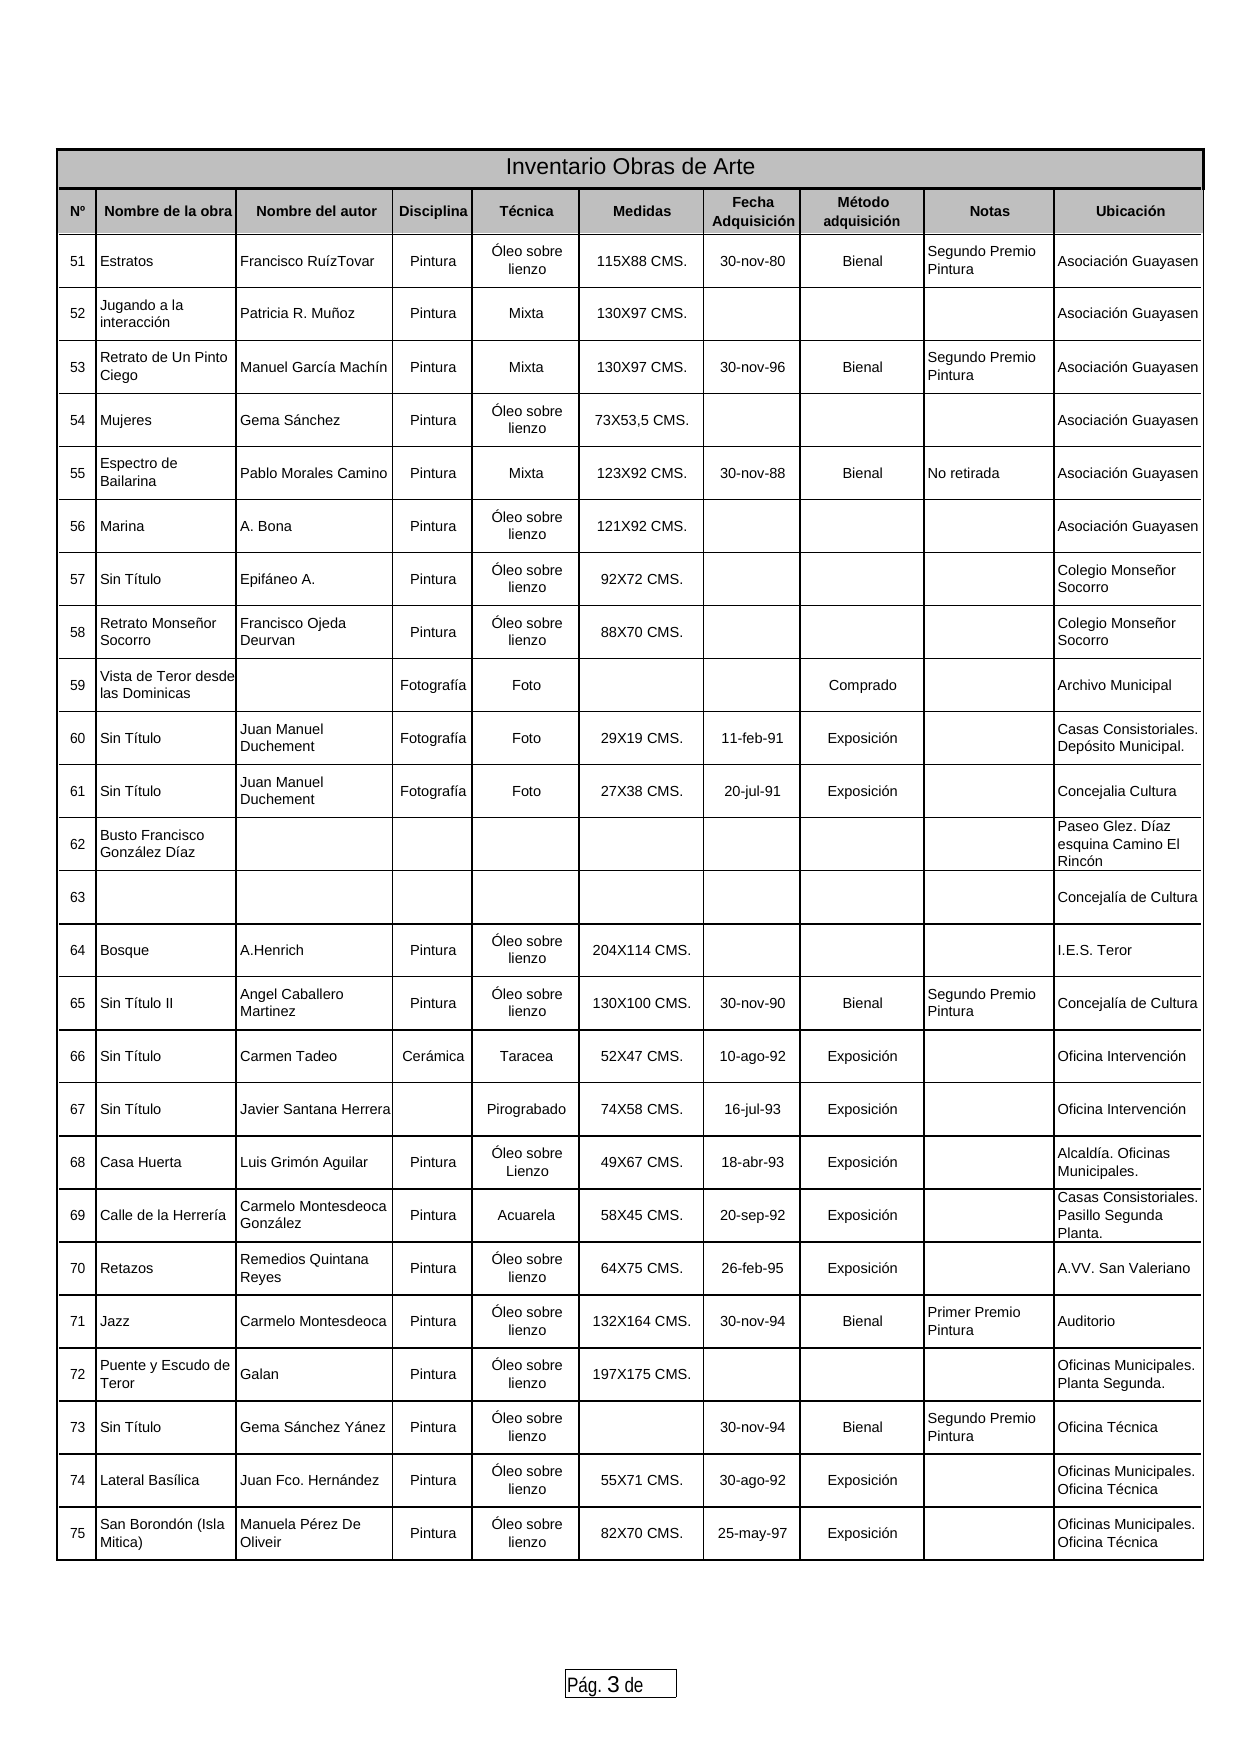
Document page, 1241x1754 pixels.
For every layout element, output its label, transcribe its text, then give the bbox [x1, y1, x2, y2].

table_cell 63 [58, 870, 95, 923]
table_cell Óleo sobre lienzo [473, 235, 578, 287]
table_cell Oficina Intervención [1055, 1029, 1203, 1082]
table_cell [393, 818, 471, 870]
table_cell [925, 1190, 1053, 1241]
table_cell [925, 1031, 1053, 1082]
table_cell Sin Título [97, 553, 235, 605]
table_cell Óleo sobre lienzo [473, 553, 578, 605]
table_cell 20-jul-91 [704, 765, 799, 817]
table_cell [925, 1349, 1053, 1400]
table_cell Segundo Premio Pintura [925, 235, 1053, 287]
table_cell [704, 871, 799, 923]
table_cell 132X164 CMS. [580, 1296, 703, 1347]
table_cell 121X92 CMS. [580, 500, 703, 552]
table_cell Óleo sobre lienzo [473, 925, 578, 976]
table_cell Óleo sobre lienzo [473, 606, 578, 658]
table_cell 197X175 CMS. [580, 1349, 703, 1400]
table_cell 58X45 CMS. [580, 1190, 703, 1241]
table_cell Medidas [580, 190, 703, 233]
table_cell 54 [58, 393, 95, 446]
table_cell 29X19 CMS. [580, 712, 703, 764]
table_cell [925, 925, 1053, 976]
table_cell 55 [58, 446, 95, 499]
table_cell Casa Huerta [97, 1137, 235, 1188]
table_cell [580, 818, 703, 870]
table_cell 75 [58, 1506, 95, 1559]
table_cell Disciplina [393, 190, 471, 233]
table_cell [925, 818, 1053, 870]
table_cell 30-nov-96 [704, 341, 799, 393]
table_cell 73 [58, 1400, 95, 1453]
table_cell Concejalía de Cultura [1055, 870, 1203, 923]
table_cell Notas [925, 190, 1053, 233]
table_cell [393, 871, 471, 923]
table_cell 115X88 CMS. [580, 235, 703, 287]
table_cell Pintura [393, 1455, 471, 1506]
table_cell Francisco Ojeda Deurvan [237, 606, 392, 658]
table_cell [704, 925, 799, 976]
table_cell Pintura [393, 1137, 471, 1188]
table_cell Método adquisición [801, 190, 923, 233]
table_cell Foto [473, 712, 578, 764]
table_cell Gema Sánchez Yánez [237, 1402, 392, 1453]
table_cell 30-nov-94 [704, 1402, 799, 1453]
table_cell [704, 1349, 799, 1400]
table_cell Espectro de Bailarina [97, 447, 235, 499]
table_cell Ubicación [1055, 187, 1203, 233]
table_cell Óleo sobre lienzo [473, 1296, 578, 1347]
table_cell Oficina Técnica [1055, 1400, 1203, 1453]
table_cell Sin Título [97, 712, 235, 764]
table_cell Bienal [801, 977, 923, 1029]
table_cell 25-may-97 [704, 1508, 799, 1559]
table_cell 59 [58, 658, 95, 711]
table_cell Carmelo Montesdeoca González [237, 1190, 392, 1241]
table_cell Alcaldía. Oficinas Municipales. [1055, 1135, 1203, 1188]
table_cell Exposición [801, 712, 923, 764]
table_cell 30-nov-88 [704, 447, 799, 499]
table_cell Fotografía [393, 712, 471, 764]
table_cell Asociación Guayasen [1055, 393, 1203, 446]
table_cell [237, 659, 392, 711]
table_cell [925, 553, 1053, 605]
table_cell 16-jul-93 [704, 1083, 799, 1135]
table_cell Segundo Premio Pintura [925, 1402, 1053, 1453]
table_cell Epifáneo A. [237, 553, 392, 605]
table_cell Óleo sobre lienzo [473, 1508, 578, 1559]
table_cell Primer Premio Pintura [925, 1296, 1053, 1347]
table_cell Retrato Monseñor Socorro [97, 606, 235, 658]
table_cell Retrato de Un Pinto Ciego [97, 341, 235, 393]
table_cell Paseo Glez. Díaz esquina Camino El Rincón [1055, 817, 1203, 870]
table_cell 130X97 CMS. [580, 341, 703, 393]
table_cell Óleo sobre lienzo [473, 1243, 578, 1294]
table_cell [925, 606, 1053, 658]
table_cell 51 [58, 234, 95, 287]
table_cell [925, 500, 1053, 552]
table_cell Oficinas Municipales. Oficina Técnica [1055, 1506, 1203, 1559]
table_cell Asociación Guayasen [1055, 340, 1203, 393]
table_cell Concejalía de Cultura [1055, 976, 1203, 1029]
table_cell [801, 553, 923, 605]
table_cell Calle de la Herrería [97, 1190, 235, 1241]
table_cell Remedios Quintana Reyes [237, 1243, 392, 1294]
table_cell 82X70 CMS. [580, 1508, 703, 1559]
table_cell Óleo sobre Lienzo [473, 1137, 578, 1188]
table_cell 30-nov-80 [704, 235, 799, 287]
table_cell Gema Sánchez [237, 394, 392, 446]
table_cell [393, 1083, 471, 1135]
table_cell Pintura [393, 1508, 471, 1559]
table_cell [97, 871, 235, 923]
table_cell Nº [58, 187, 95, 233]
table_cell 30-ago-92 [704, 1455, 799, 1506]
table_cell Fotografía [393, 765, 471, 817]
table_cell [925, 659, 1053, 711]
table_cell 74 [58, 1453, 95, 1506]
table_cell Asociación Guayasen [1055, 287, 1203, 339]
table_cell 64 [58, 923, 95, 976]
table_cell 30-nov-90 [704, 977, 799, 1029]
table_cell 60 [58, 711, 95, 764]
table_cell Foto [473, 765, 578, 817]
table_cell Pintura [393, 235, 471, 287]
table_cell Vista de Teror desde las Dominicas [97, 659, 235, 711]
table_cell Exposición [801, 1083, 923, 1135]
table_cell Colegio Monseñor Socorro [1055, 605, 1203, 658]
table_cell Mixta [473, 447, 578, 499]
table_cell Bienal [801, 1402, 923, 1453]
table_cell [704, 394, 799, 446]
table_cell Óleo sobre lienzo [473, 977, 578, 1029]
table_cell Bienal [801, 341, 923, 393]
table_cell Sin Título [97, 1083, 235, 1135]
table_cell Sin Título [97, 1402, 235, 1453]
table_cell Concejalia Cultura [1055, 764, 1203, 817]
table_cell No retirada [925, 447, 1053, 499]
table_cell Oficina Intervención [1055, 1082, 1203, 1135]
table_cell Oficinas Municipales. Oficina Técnica [1055, 1453, 1203, 1506]
table_cell Pintura [393, 606, 471, 658]
table_cell 130X100 CMS. [580, 977, 703, 1029]
table_cell Colegio Monseñor Socorro [1055, 552, 1203, 605]
table_cell 69 [58, 1188, 95, 1241]
table_cell 64X75 CMS. [580, 1243, 703, 1294]
table_cell [801, 606, 923, 658]
table_cell Exposición [801, 1137, 923, 1188]
table_cell Sin Título [97, 1031, 235, 1082]
table_cell Exposición [801, 765, 923, 817]
table_cell Mixta [473, 341, 578, 393]
table_cell Lateral Basílica [97, 1455, 235, 1506]
table_cell 11-feb-91 [704, 712, 799, 764]
table_cell 123X92 CMS. [580, 447, 703, 499]
table_cell Exposición [801, 1031, 923, 1082]
table_cell 49X67 CMS. [580, 1137, 703, 1188]
table_cell I.E.S. Teror [1055, 923, 1203, 976]
table_cell Juan Manuel Duchement [237, 712, 392, 764]
table_cell 66 [58, 1029, 95, 1082]
table_cell Archivo Municipal [1055, 658, 1203, 711]
table_cell [237, 818, 392, 870]
table_cell 27X38 CMS. [580, 765, 703, 817]
table_cell [925, 1137, 1053, 1188]
table_cell Casas Consistoriales. Pasillo Segunda Planta. [1055, 1188, 1203, 1241]
table_cell Exposición [801, 1508, 923, 1559]
table_cell Asociación Guayasen [1055, 234, 1203, 287]
table_cell [925, 1508, 1053, 1559]
table_cell Pintura [393, 447, 471, 499]
table_cell Pablo Morales Camino [237, 447, 392, 499]
table_cell Nombre del autor [237, 190, 392, 233]
table_cell [925, 394, 1053, 446]
table_cell Retazos [97, 1243, 235, 1294]
table_cell Estratos [97, 235, 235, 287]
table_cell Carmelo Montesdeoca [237, 1296, 392, 1347]
table_cell [704, 500, 799, 552]
table_cell Foto [473, 659, 578, 711]
table_cell [801, 288, 923, 339]
table_cell Pintura [393, 1402, 471, 1453]
table_cell 18-abr-93 [704, 1137, 799, 1188]
table_cell 204X114 CMS. [580, 925, 703, 976]
table_cell 62 [58, 817, 95, 870]
table_cell Patricia R. Muñoz [237, 288, 392, 339]
table_cell Exposición [801, 1190, 923, 1241]
table_cell [801, 818, 923, 870]
table_cell Jazz [97, 1296, 235, 1347]
table_cell Óleo sobre lienzo [473, 1349, 578, 1400]
table_cell [580, 871, 703, 923]
table_cell Pintura [393, 925, 471, 976]
table_cell 72 [58, 1347, 95, 1400]
table_cell Cerámica [393, 1031, 471, 1082]
table_cell Jugando a la interacción [97, 288, 235, 339]
table_cell 74X58 CMS. [580, 1083, 703, 1135]
table_cell Pirograbado [473, 1083, 578, 1135]
table_cell Pintura [393, 394, 471, 446]
table_cell Bosque [97, 925, 235, 976]
table_cell Fotografía [393, 659, 471, 711]
table_cell Sin Título [97, 765, 235, 817]
table_cell Exposición [801, 1243, 923, 1294]
table_cell Juan Fco. Hernández [237, 1455, 392, 1506]
table_cell Pintura [393, 341, 471, 393]
table_cell Segundo Premio Pintura [925, 341, 1053, 393]
table_cell Juan Manuel Duchement [237, 765, 392, 817]
table_cell [925, 871, 1053, 923]
table_cell Mixta [473, 288, 578, 339]
table_cell Auditorio [1055, 1294, 1203, 1347]
table_cell [580, 1402, 703, 1453]
table_cell [704, 659, 799, 711]
table_cell [925, 765, 1053, 817]
table_cell Galan [237, 1349, 392, 1400]
table_cell [925, 288, 1053, 339]
table_cell Nombre de la obra [97, 190, 235, 233]
table_cell Taracea [473, 1031, 578, 1082]
table_cell Bienal [801, 1296, 923, 1347]
table_cell Acuarela [473, 1190, 578, 1241]
table_cell Segundo Premio Pintura [925, 977, 1053, 1029]
table_cell 73X53,5 CMS. [580, 394, 703, 446]
table_cell 53 [58, 340, 95, 393]
table_cell 56 [58, 499, 95, 552]
table_cell Pintura [393, 288, 471, 339]
table_cell 10-ago-92 [704, 1031, 799, 1082]
table_cell Fecha Adquisición [704, 190, 799, 233]
table_cell 65 [58, 976, 95, 1029]
table_cell [925, 1243, 1053, 1294]
table_cell 88X70 CMS. [580, 606, 703, 658]
table_cell Marina [97, 500, 235, 552]
table_cell A.Henrich [237, 925, 392, 976]
table_cell 67 [58, 1082, 95, 1135]
table_cell 61 [58, 764, 95, 817]
table_cell Bienal [801, 447, 923, 499]
table_cell [473, 818, 578, 870]
table_cell 57 [58, 552, 95, 605]
table_cell 26-feb-95 [704, 1243, 799, 1294]
table_cell [925, 1083, 1053, 1135]
table_cell Óleo sobre lienzo [473, 500, 578, 552]
table_cell 130X97 CMS. [580, 288, 703, 339]
table_cell Francisco RuízTovar [237, 235, 392, 287]
table_cell Técnica [473, 190, 578, 233]
table_cell [801, 1349, 923, 1400]
table_cell [704, 288, 799, 339]
table_cell Mujeres [97, 394, 235, 446]
table_cell [237, 871, 392, 923]
table_cell 52 [58, 287, 95, 339]
table_cell Pintura [393, 1243, 471, 1294]
table_cell Asociación Guayasen [1055, 499, 1203, 552]
table_cell [801, 394, 923, 446]
table_cell Pintura [393, 977, 471, 1029]
table_cell San Borondón (Isla Mitica) [97, 1508, 235, 1559]
table_cell Angel Caballero Martinez [237, 977, 392, 1029]
table_cell Puente y Escudo de Teror [97, 1349, 235, 1400]
table_cell [925, 712, 1053, 764]
table_cell [704, 606, 799, 658]
table_cell 30-nov-94 [704, 1296, 799, 1347]
table_cell Asociación Guayasen [1055, 446, 1203, 499]
table_cell 70 [58, 1241, 95, 1294]
table_cell Sin Título II [97, 977, 235, 1029]
table_cell Pintura [393, 553, 471, 605]
table_cell 20-sep-92 [704, 1190, 799, 1241]
table_cell [580, 659, 703, 711]
table_cell [801, 925, 923, 976]
table_cell Óleo sobre lienzo [473, 394, 578, 446]
table_cell 55X71 CMS. [580, 1455, 703, 1506]
table_cell Bienal [801, 235, 923, 287]
table_cell Comprado [801, 659, 923, 711]
table_cell [801, 871, 923, 923]
table_cell A.VV. San Valeriano [1055, 1241, 1203, 1294]
table_cell 58 [58, 605, 95, 658]
table_cell Manuel García Machín [237, 341, 392, 393]
table_cell Pintura [393, 1296, 471, 1347]
table_cell Carmen Tadeo [237, 1031, 392, 1082]
table_cell A. Bona [237, 500, 392, 552]
table_cell Pintura [393, 1349, 471, 1400]
table_cell Javier Santana Herrera [237, 1083, 392, 1135]
table_cell [801, 500, 923, 552]
table_cell Óleo sobre lienzo [473, 1402, 578, 1453]
table_cell Busto Francisco González Díaz [97, 818, 235, 870]
table_cell Manuela Pérez De Oliveir [237, 1508, 392, 1559]
table_cell Luis Grimón Aguilar [237, 1137, 392, 1188]
table_cell Casas Consistoriales. Depósito Municipal. [1055, 711, 1203, 764]
table_cell Pintura [393, 500, 471, 552]
table_cell 92X72 CMS. [580, 553, 703, 605]
table_cell 71 [58, 1294, 95, 1347]
table_cell [473, 871, 578, 923]
table_cell Pintura [393, 1190, 471, 1241]
table_cell 52X47 CMS. [580, 1031, 703, 1082]
table_cell 68 [58, 1135, 95, 1188]
table_cell Oficinas Municipales. Planta Segunda. [1055, 1347, 1203, 1400]
table_cell Exposición [801, 1455, 923, 1506]
table_cell [925, 1455, 1053, 1506]
table_cell [704, 553, 799, 605]
table_cell Óleo sobre lienzo [473, 1455, 578, 1506]
table_cell [704, 818, 799, 870]
table_header Inventario Obras de Arte [58, 151, 1202, 187]
